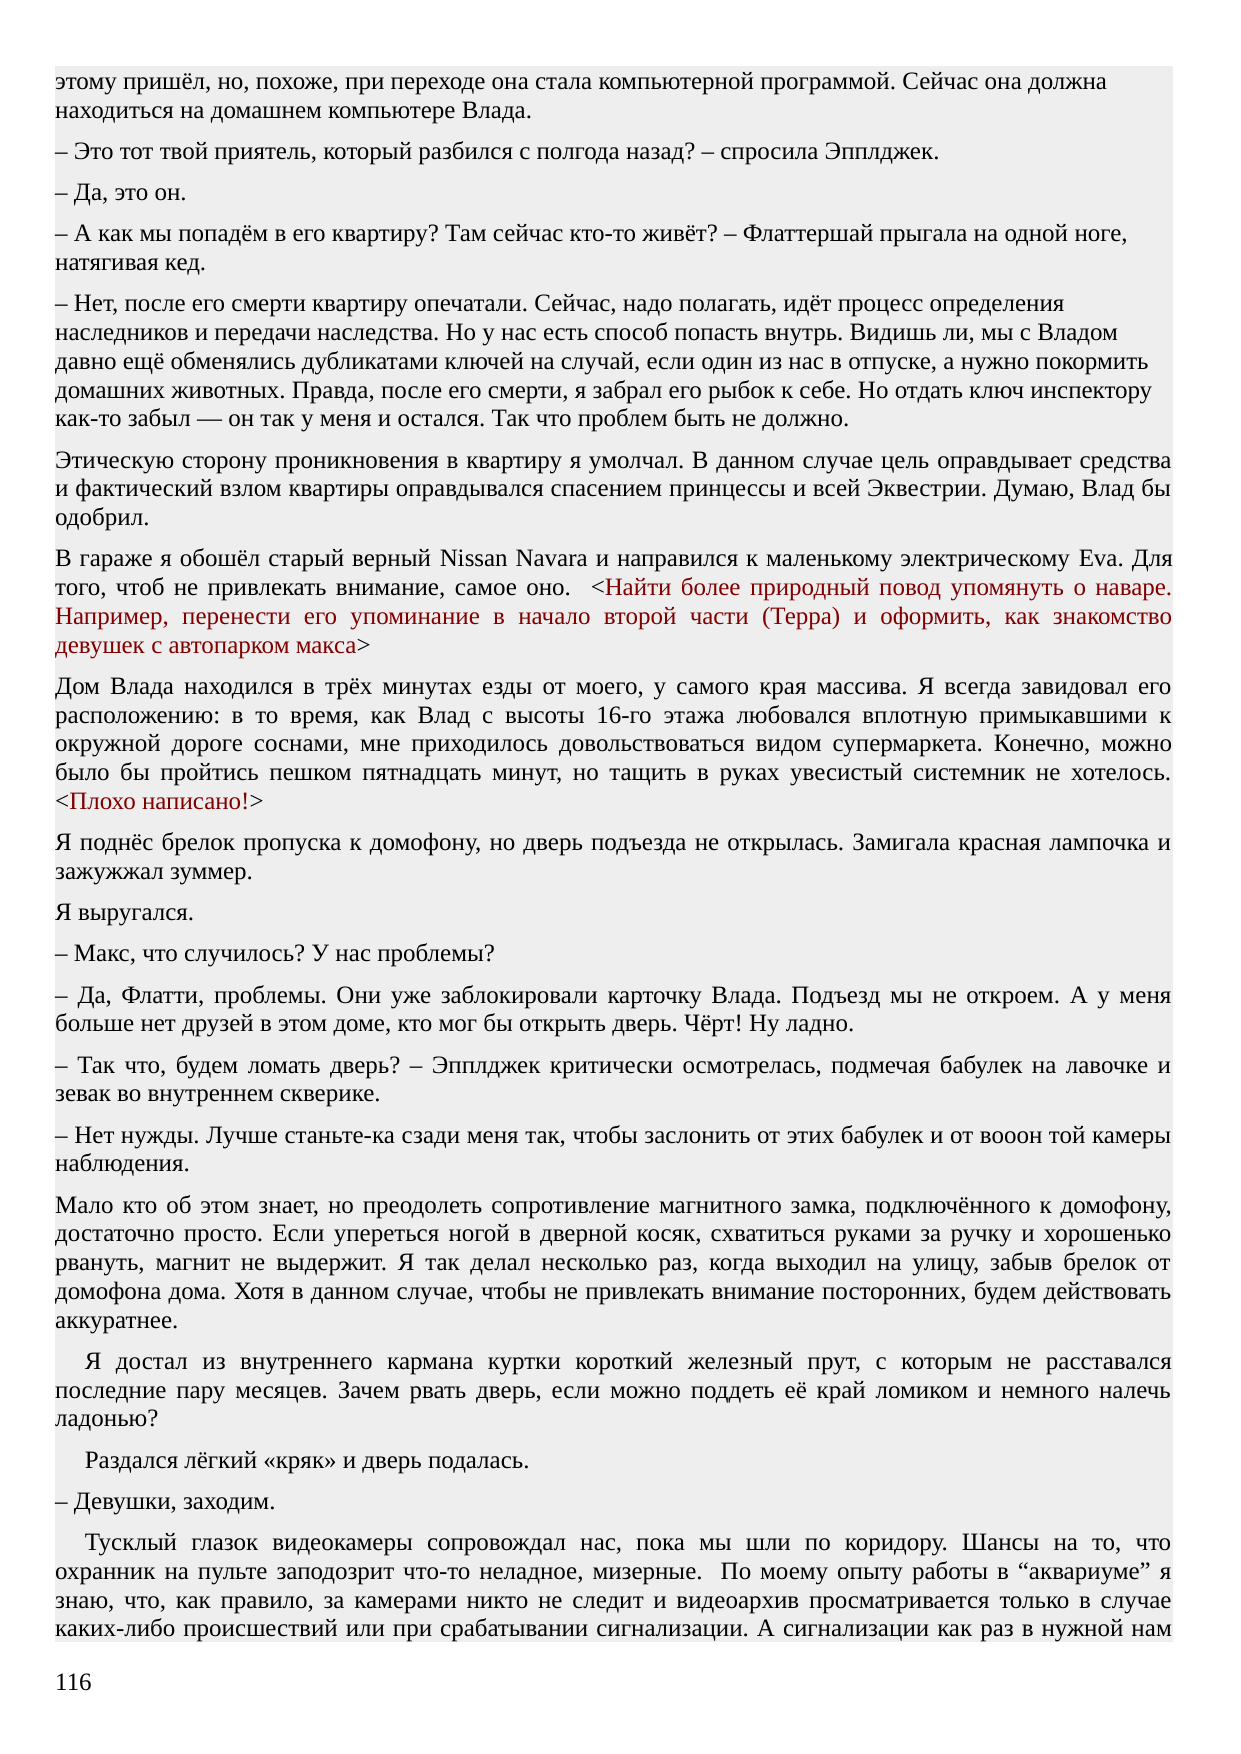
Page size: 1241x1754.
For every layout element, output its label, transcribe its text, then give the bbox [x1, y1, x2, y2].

text Дом Влада находился в трёх минутах езды от моего, у самого края массива. Я всегда завидовал его расположению: в то время, как Влад с высоты 16-го этажа любовался вплотную примыкавшими к окружной дороге соснами, мне приходилось довольствоваться видом супермаркета. Конечно, можно было бы пройтись пешком пятнадцать минут, но тащить в руках увесистый системник не хотелось. <Плохо написано!> [55, 671, 1173, 815]
text – Нет, после его смерти квартиру опечатали. Сейчас, надо полагать, идёт процесс определения наследников и передачи наследства. Но у нас есть способ попасть внутрь. Видишь ли, мы с Владом давно ещё обменялись дубликатами ключей на случай, если один из нас в отпуске, а нужно покормить домашних животных. Правда, после его смерти, я забрал его рыбок к себе. Но отдать ключ инспектору как-то забыл — он так у меня и остался. Так что проблем быть не должно. [55, 288, 1173, 432]
text – А как мы попадём в его квартиру? Там сейчас кто-то живёт? – Флаттершай прыгала на одной ноге, натягивая кед. [55, 218, 1173, 276]
text Этическую сторону проникновения в квартиру я умолчал. В данном случае цель оправдывает средства и фактический взлом квартиры оправдывался спасением принцессы и всей Эквестрии. Думаю, Влад бы одобрил. [55, 445, 1173, 531]
text Я достал из внутреннего кармана куртки короткий железный прут, с которым не расставался последние пару месяцев. Зачем рвать дверь, если можно поддеть её край ломиком и немного налечь ладонью? [55, 1346, 1173, 1432]
text – Да, это он. [55, 177, 1173, 206]
text – Так что, будем ломать дверь? – Эпплджек критически осмотрелась, подмечая бабулек на лавочке и зевак во внутреннем скверике. [55, 1050, 1173, 1107]
text этому пришёл, но, похоже, при переходе она стала компьютерной программой. Сейчас она должна находиться на домашнем компьютере Влада. [55, 66, 1173, 123]
text В гараже я обошёл старый верный Nissan Navara и направился к маленькому электрическому Eva. Для того, чтоб не привлекать внимание, самое оно. <Найти более природный повод упомянуть о наваре. Например, перенести его упоминание в начало второй части (Терра) и оформить, как знакомство девушек с автопарком макса> [55, 543, 1173, 658]
text – Да, Флатти, проблемы. Они уже заблокировали карточку Влада. Подъезд мы не откроем. А у меня больше нет друзей в этом доме, кто мог бы открыть дверь. Чёрт! Ну ладно. [55, 980, 1173, 1037]
text Я выругался. [55, 897, 1173, 926]
text – Это тот твой приятель, который разбился с полгода назад? – спросила Эпплджек. [55, 136, 1173, 165]
text – Нет нужды. Лучше станьте-ка сзади меня так, чтобы заслонить от этих бабулек и от вооон той камеры наблюдения. [55, 1120, 1173, 1177]
text Я поднёс брелок пропуска к домофону, но дверь подъезда не открылась. Замигала красная лампочка и зажужжал зуммер. [55, 827, 1173, 885]
list Мало кто об этом знает, но преодолеть сопротивление магнитного замка, подключённого к домофону, достаточно просто. Если упереться ногой в дверной косяк, схватиться руками за ручку и хорошенько рвануть, магнит не выдержит. Я так делал несколько раз, когда выходил на улицу, забыв брелок от домофона дома. Хотя в данном случае, чтобы не привлекать внимание посторонних, будем действовать аккуратнее. [55, 1190, 1173, 1333]
text Тусклый глазок видеокамеры сопровождал нас, пока мы шли по коридору. Шансы на то, что охранник на пульте заподозрит что-то неладное, мизерные. По моему опыту работы в “аквариуме” я знаю, что, как правило, за камерами никто не следит и видеоархив просматривается только в случае каких-либо происшествий или при срабатывании сигнализации. А сигнализации как раз в нужной нам [55, 1527, 1173, 1642]
text – Макс, что случилось? У нас проблемы? [55, 938, 1173, 967]
text – Девушки, заходим. [55, 1486, 1173, 1515]
text Раздался лёгкий «кряк» и дверь подалась. [55, 1445, 1173, 1473]
